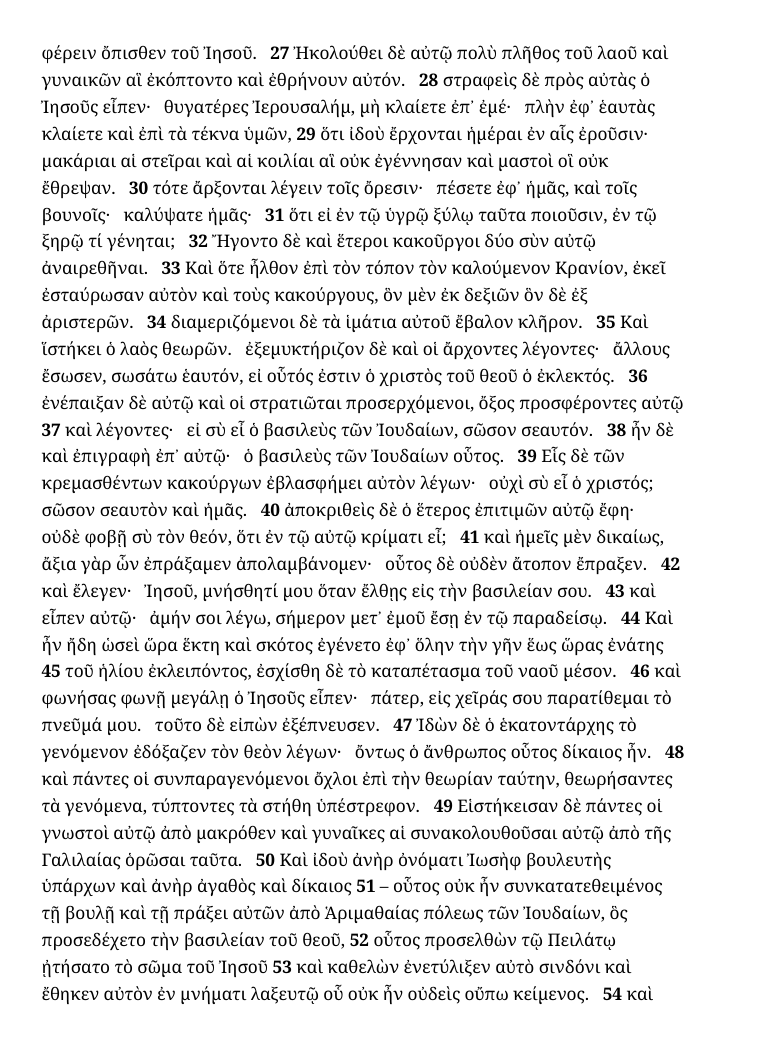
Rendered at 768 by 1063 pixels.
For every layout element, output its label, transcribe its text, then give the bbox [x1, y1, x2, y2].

text φέρειν ὄπισθεν τοῦ Ἰησοῦ. 27 Ἠκολούθει δὲ αὐτῷ πολὺ πλῆθος τοῦ λαοῦ καὶ γυναικῶν αἳ ἐκόπτοντο καὶ ἐθρήνουν αὐτόν. 28 στραφεὶς δὲ πρὸς αὐτὰς ὁ Ἰησοῦς εἶπεν· θυγατέρες Ἰερουσαλήμ, μὴ κλαίετε ἐπ᾽ ἐμέ· πλὴν ἐφ᾽ ἑαυτὰς κλαίετε καὶ ἐπὶ τὰ τέκνα ὑμῶν, 29 ὅτι ἰδοὺ ἔρχονται ἡμέραι ἐν αἷς ἐροῦσιν· μακάριαι αἱ στεῖραι καὶ αἱ κοιλίαι αἳ οὐκ ἐγέννησαν καὶ μαστοὶ οἳ οὐκ ἔθρεψαν. 30 τότε ἄρξονται λέγειν τοῖς ὄρεσιν· πέσετε ἐφ᾽ ἡμᾶς, καὶ τοῖς βουνοῖς· καλύψατε ἡμᾶς· 31 ὅτι εἰ ἐν τῷ ὑγρῷ ξύλῳ ταῦτα ποιοῦσιν, ἐν τῷ ξηρῷ τί γένηται; 32 Ἤγοντο δὲ καὶ ἕτεροι κακοῦργοι δύο σὺν αὐτῷ ἀναιρεθῆναι. 33 Καὶ ὅτε ἦλθον ἐπὶ τὸν τόπον τὸν καλούμενον Κρανίον, ἐκεῖ ἐσταύρωσαν αὐτὸν καὶ τοὺς κακούργους, ὃν μὲν ἐκ δεξιῶν ὃν δὲ ἐξ ἀριστερῶν. 34 διαμεριζόμενοι δὲ τὰ ἱμάτια αὐτοῦ ἔβαλον κλῆρον. 35 Καὶ ἵστήκει ὁ λαὸς θεωρῶν. ἐξεμυκτήριζον δὲ καὶ οἱ ἄρχοντες λέγοντες· ἄλλους ἔσωσεν, σωσάτω ἑαυτόν, εἰ οὗτός ἐστιν ὁ χριστὸς τοῦ θεοῦ ὁ ἐκλεκτός. 36 ἐνέπαιξαν δὲ αὐτῷ καὶ οἱ στρατιῶται προσερχόμενοι, ὄξος προσφέροντες αὐτῷ 37 καὶ λέγοντες· εἰ σὺ εἶ ὁ βασιλεὺς τῶν Ἰουδαίων, σῶσον σεαυτόν. 38 ἦν δὲ καὶ ἐπιγραφὴ ἐπ᾽ αὐτῷ· ὁ βασιλεὺς τῶν Ἰουδαίων οὗτος. 39 Εἷς δὲ τῶν κρεμασθέντων κακούργων ἐβλασφήμει αὐτὸν λέγων· οὐχὶ σὺ εἶ ὁ χριστός; σῶσον σεαυτὸν καὶ ἡμᾶς. 40 ἀποκριθεὶς δὲ ὁ ἕτερος ἐπιτιμῶν αὐτῷ ἔφη· οὐδὲ φοβῇ σὺ τὸν θεόν, ὅτι ἐν τῷ αὐτῷ κρίματι εἶ; 41 καὶ ἡμεῖς μὲν δικαίως, ἄξια γὰρ ὧν ἐπράξαμεν ἀπολαμβάνομεν· οὗτος δὲ οὐδὲν ἄτοπον ἔπραξεν. 42 καὶ ἔλεγεν· Ἰησοῦ, μνήσθητί μου ὅταν ἔλθῃς εἰς τὴν βασιλείαν σου. 43 καὶ εἶπεν αὐτῷ· ἀμήν σοι λέγω, σήμερον μετ᾽ ἐμοῦ ἔσῃ ἐν τῷ παραδείσῳ. 44 Καὶ ἦν ἤδη ὡσεὶ ὥρα ἕκτη καὶ σκότος ἐγένετο ἐφ᾽ ὅλην τὴν γῆν ἕως ὥρας ἐνάτης 45 τοῦ ἡλίου ἐκλειπόντος, ἐσχίσθη δὲ τὸ καταπέτασμα τοῦ ναοῦ μέσον. 46 καὶ φωνήσας φωνῇ μεγάλῃ ὁ Ἰησοῦς εἶπεν· πάτερ, εἰς χεῖράς σου παρατίθεμαι τὸ πνεῦμά μου. τοῦτο δὲ εἰπὼν ἐξέπνευσεν. 47 Ἰδὼν δὲ ὁ ἑκατοντάρχης τὸ γενόμενον ἐδόξαζεν τὸν θεὸν λέγων· ὄντως ὁ ἄνθρωπος οὗτος δίκαιος ἦν. 48 καὶ πάντες οἱ συνπαραγενόμενοι ὄχλοι ἐπὶ τὴν θεωρίαν ταύτην, θεωρήσαντες τὰ γενόμενα, τύπτοντες τὰ στήθη ὑπέστρεφον. 49 Εἱστήκεισαν δὲ πάντες οἱ γνωστοὶ αὐτῷ ἀπὸ μακρόθεν καὶ γυναῖκες αἱ συνακολουθοῦσαι αὐτῷ ἀπὸ τῆς Γαλιλαίας ὁρῶσαι ταῦτα. 50 Καὶ ἰδοὺ ἀνὴρ ὀνόματι Ἰωσὴφ βουλευτὴς ὑπάρχων καὶ ἀνὴρ ἀγαθὸς καὶ δίκαιος 51 – οὗτος οὐκ ἦν συνκατατεθειμένος τῇ βουλῇ καὶ τῇ πράξει αὐτῶν ἀπὸ Ἁριμαθαίας πόλεως τῶν Ἰουδαίων, ὃς προσεδέχετο τὴν βασιλείαν τοῦ θεοῦ, 52 οὗτος προσελθὼν τῷ Πειλάτῳ ᾐτήσατο τὸ σῶμα τοῦ Ἰησοῦ 53 καὶ καθελὼν ἐνετύλιξεν αὐτὸ σινδόνι καὶ ἔθηκεν αὐτὸν ἐν μνήματι λαξευτῷ οὗ οὐκ ἦν οὐδεὶς οὔπω κείμενος. 54 καὶ [41, 41, 685, 1005]
